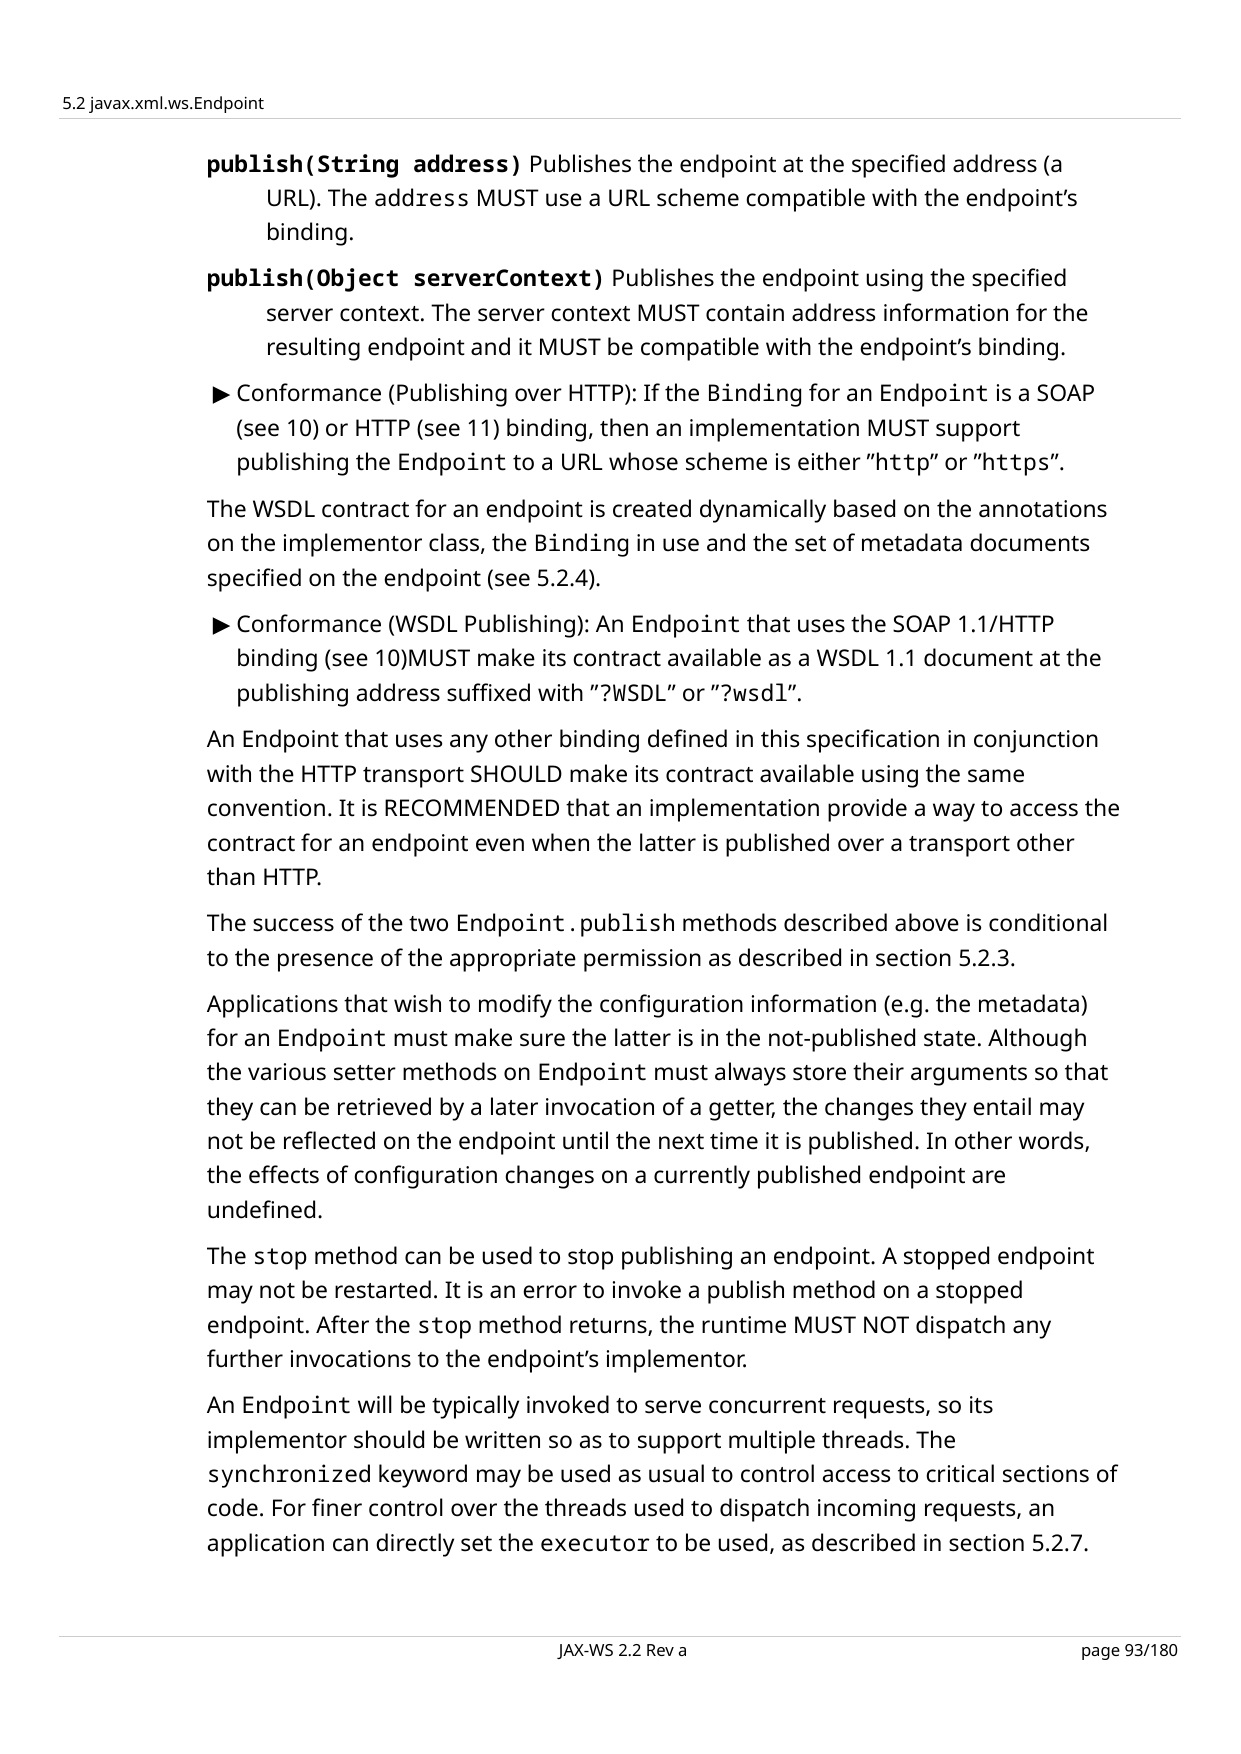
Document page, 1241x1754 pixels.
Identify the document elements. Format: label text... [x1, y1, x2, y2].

text The WSDL contract for an endpoint is created dynamically based on the annotations on the implementor class, the Binding in use and the set of metadata documents specified on the endpoint (see 5.2.4). [207, 493, 1122, 593]
list Conformance (WSDL Publishing): An Endpoint that uses the SOAP 1.1/HTTP binding (see 10)MUST make its contract available as a WSDL 1.1 document at the publishing address suffixed with ”?WSDL” or ”?wsdl”. [221, 608, 1122, 708]
text An Endpoint that uses any other binding defined in this specification in conjunction with the HTTP transport SHOULD make its contract available using the same convention. It is RECOMMENDED that an implementation provide a way to access the contract for an endpoint even when the latter is published over a transport other than HTTP. [207, 723, 1122, 892]
text Applications that wish to modify the configuration information (e.g. the metadata) for an Endpoint must make sure the latter is in the not-published state. Although the various setter methods on Endpoint must always store their arguments so that they can be retrieved by a later invocation of a getter, the changes they entail may not be reflected on the endpoint until the next time it is published. In other words, the effects of configuration changes on a currently published endpoint are undefined. [207, 988, 1122, 1225]
text The stop method can be used to stop publishing an endpoint. A stopped endpoint may not be restarted. It is an error to invoke a publish method on a stopped endpoint. After the stop method returns, the runtime MUST NOT dispatch any further invocations to the endpoint’s implementor. [207, 1240, 1122, 1374]
text publish(Object serverContext) Publishes the endpoint using the specified server context. The server context MUST contain address information for the resulting endpoint and it MUST be compatible with the endpoint’s binding. [207, 262, 1122, 362]
list Conformance (Publishing over HTTP): If the Binding for an Endpoint is a SOAP (see 10) or HTTP (see 11) binding, then an implementation MUST support publishing the Endpoint to a URL whose scheme is either ”http” or ”https”. [221, 377, 1122, 477]
text The success of the two Endpoint.publish methods described above is conditional to the presence of the appropriate permission as described in section 5.2.3. [207, 907, 1122, 973]
text An Endpoint will be typically invoked to serve concurrent requests, so its implementor should be written so as to support multiple threads. The synchronized keyword may be used as usual to control access to critical sections of code. For finer control over the threads used to dispatch incoming requests, an application can directly set the executor to be used, as described in section 5.2.7. [207, 1389, 1122, 1558]
text publish(String address) Publishes the endpoint at the specified address (a URL). The address MUST use a URL scheme compatible with the endpoint’s binding. [207, 147, 1122, 247]
